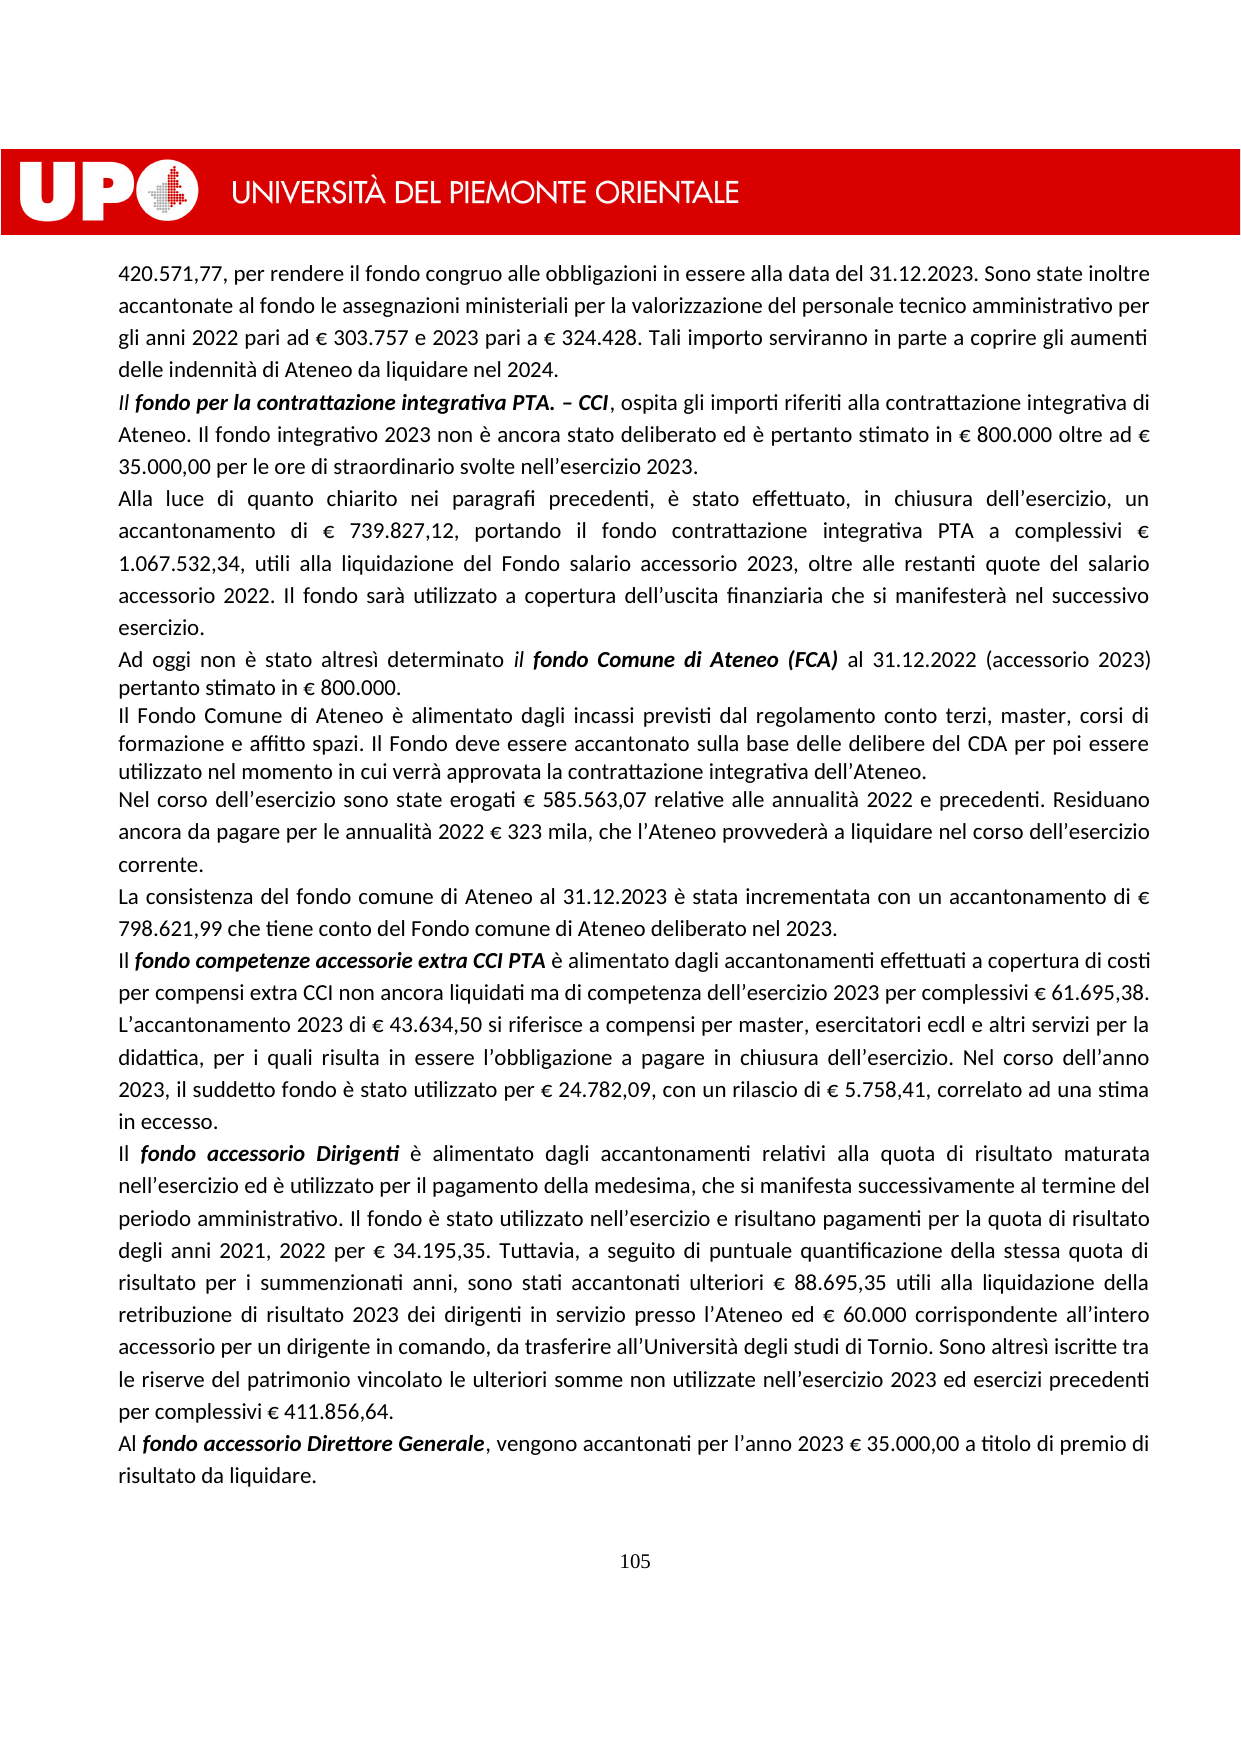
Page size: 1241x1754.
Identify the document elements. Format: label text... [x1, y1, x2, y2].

text Alla luce di quanto chiarito nei paragrafi precedenti, è stato effettuato, in chiusura dell’esercizio, un accantonamento di € 739.827,12, portando il fondo contrattazione integrativa PTA a complessivi € 1.067.532,34, utili alla liquidazione del Fondo salario accessorio 2023, oltre alle restanti quote del salario accessorio 2022. Il fondo sarà utilizzato a copertura dell’uscita finanziaria che si manifesterà nel successivo esercizio. [118, 484, 1152, 641]
text Il fondo competenze accessorie extra CCI PTA è alimentato dagli accantonamenti effettuati a copertura di costi per compensi extra CCI non ancora liquidati ma di competenza dell’esercizio 2023 per complessivi € 61.695,38. L’accantonamento 2023 di € 43.634,50 si riferisce a compensi per master, esercitatori ecdl e altri servizi per la didattica, per i quali risulta in essere l’obbligazione a pagare in chiusura dell’esercizio. Nel corso dell’anno 2023, il suddetto fondo è stato utilizzato per € 24.782,09, con un rilascio di € 5.758,41, correlato ad una stima in eccesso. [118, 946, 1152, 1135]
text La consistenza del fondo comune di Ateneo al 31.12.2023 è stata incrementata con un accantonamento di € 798.621,99 che tiene conto del Fondo comune di Ateneo deliberato nel 2023. [118, 882, 1152, 942]
text Il fondo per la contrattazione integrativa PTA. – CCI, ospita gli importi riferiti alla contrattazione integrativa di Ateneo. Il fondo integrativo 2023 non è ancora stato deliberato ed è pertanto stimato in € 800.000 oltre ad € 35.000,00 per le ore di straordinario svolte nell’esercizio 2023. [118, 388, 1152, 480]
text Al fondo accessorio Direttore Generale, vengono accantonati per l’anno 2023 € 35.000,00 a titolo di premio di risultato da liquidare. [118, 1429, 1152, 1489]
text Ad oggi non è stato altresì determinato il fondo Comune di Ateneo (FCA) al 31.12.2022 (accessorio 2023) pertanto stimato in € 800.000. [118, 645, 1152, 701]
text 420.571,77, per rendere il fondo congruo alle obbligazioni in essere alla data del 31.12.2023. Sono state inoltre accantonate al fondo le assegnazioni ministeriali per la valorizzazione del personale tecnico amministrativo per gli anni 2022 pari ad € 303.757 e 2023 pari a € 324.428. Tali importo serviranno in parte a coprire gli aumenti delle indennità di Ateneo da liquidare nel 2024. [118, 259, 1152, 383]
text Il fondo accessorio Dirigenti è alimentato dagli accantonamenti relativi alla quota di risultato maturata nell’esercizio ed è utilizzato per il pagamento della medesima, che si manifesta successivamente al termine del periodo amministrativo. Il fondo è stato utilizzato nell’esercizio e risultano pagamenti per la quota di risultato degli anni 2021, 2022 per € 34.195,35. Tuttavia, a seguito di puntuale quantificazione della stessa quota di risultato per i summenzionati anni, sono stati accantonati ulteriori € 88.695,35 utili alla liquidazione della retribuzione di risultato 2023 dei dirigenti in servizio presso l’Ateneo ed € 60.000 corrispondente all’intero accessorio per un dirigente in comando, da trasferire all’Università degli studi di Tornio. Sono altresì iscritte tra le riserve del patrimonio vincolato le ulteriori somme non utilizzate nell’esercizio 2023 ed esercizi precedenti per complessivi € 411.856,64. [118, 1139, 1152, 1425]
text Il Fondo Comune di Ateneo è alimentato dagli incassi previsti dal regolamento conto terzi, master, corsi di formazione e affitto spazi. Il Fondo deve essere accantonato sulla base delle delibere del CDA per poi essere utilizzato nel momento in cui verrà approvata la contrattazione integrativa dell’Ateneo. [118, 701, 1152, 785]
text Nel corso dell’esercizio sono state erogati € 585.563,07 relative alle annualità 2022 e precedenti. Residuano ancora da pagare per le annualità 2022 € 323 mila, che l’Ateneo provvederà a liquidare nel corso dell’esercizio corrente. [118, 785, 1152, 878]
